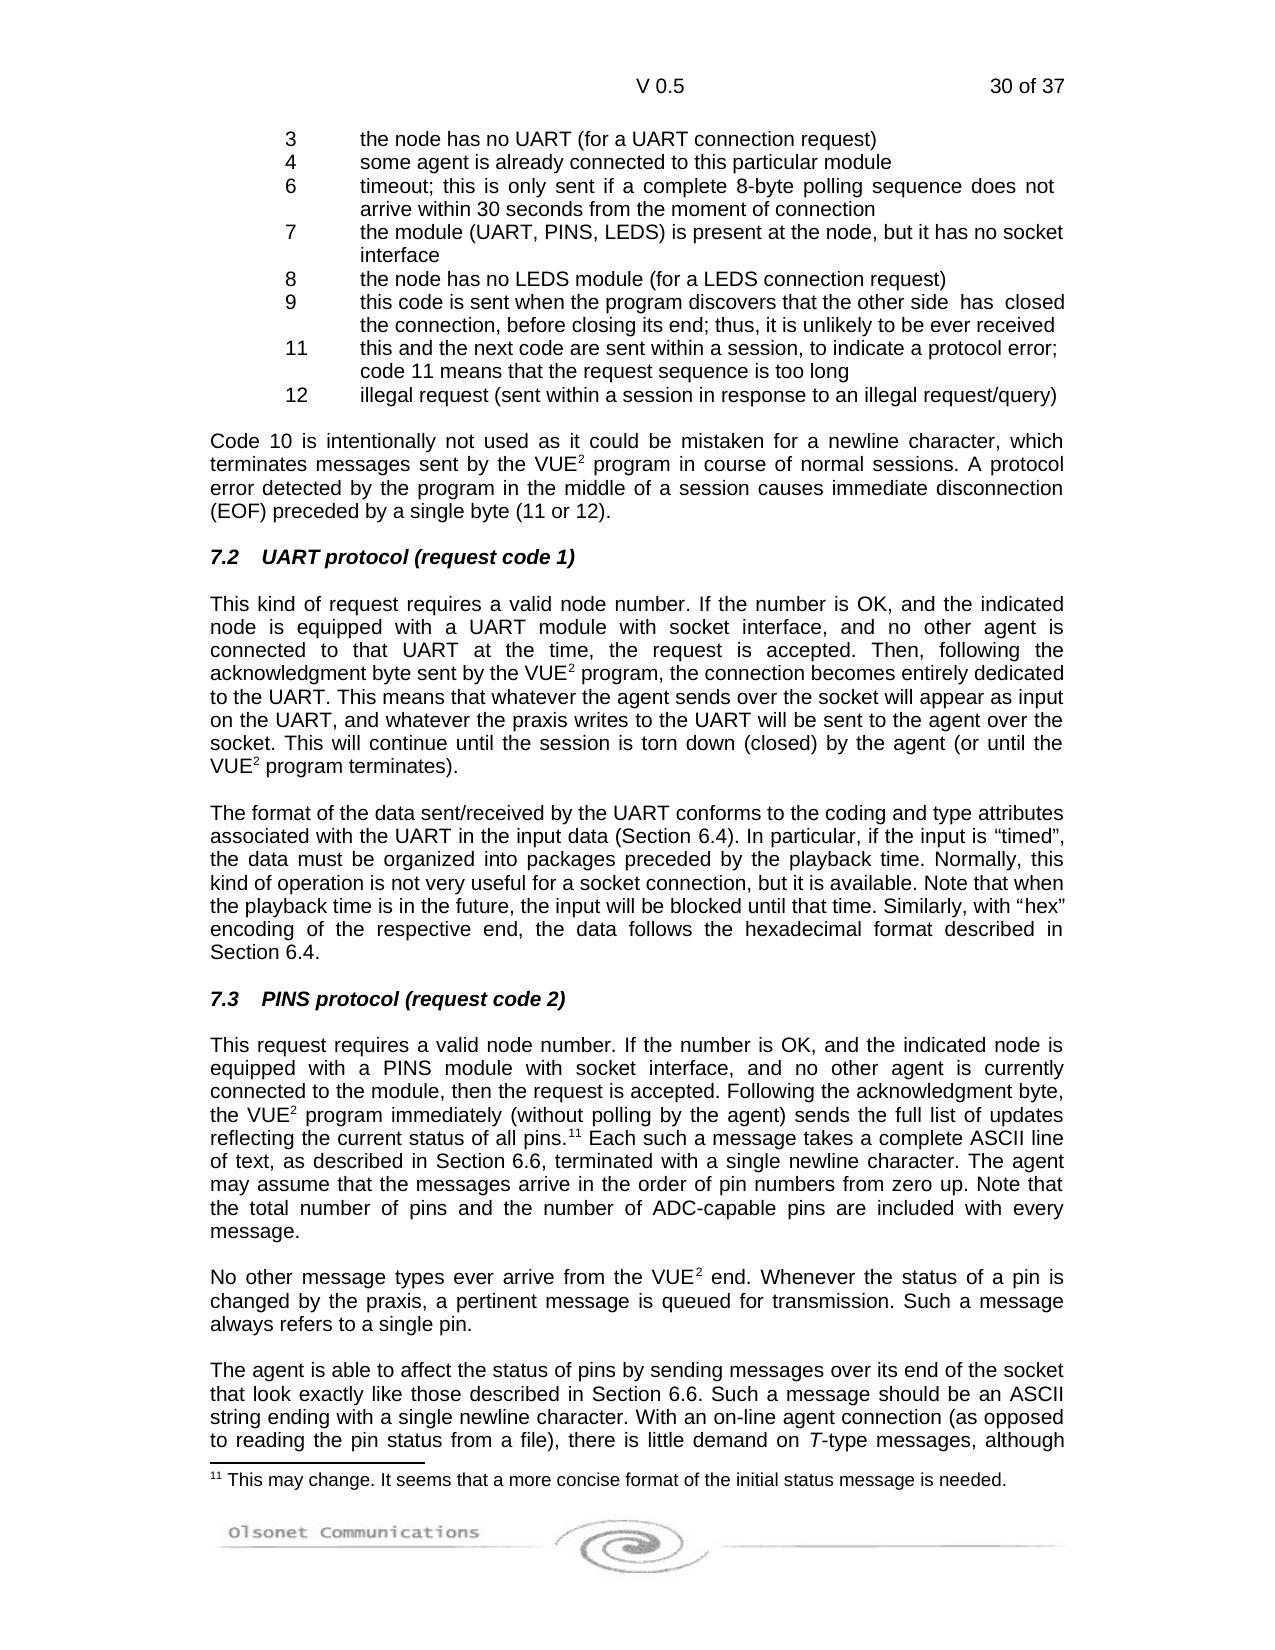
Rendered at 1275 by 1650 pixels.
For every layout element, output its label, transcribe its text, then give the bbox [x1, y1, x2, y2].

text Code 10 is intentionally not used as it could be mistaken for a newline character, which terminates messages sent by the VUE2 program in course of normal sessions. A protocol error detected by the program in the middle of a session causes immediate disconnection (EOF) preceded by a single byte (11 or 12). [210, 430, 1065, 523]
text 9 this code is sent when the program discovers that the other side has closed the connection, before closing its end; thus, it is unlikely to be ever received [285, 290, 1065, 337]
subtitle PINS protocol (request code 2) [210, 987, 1065, 1010]
text This may change. It seems that a more concise format of the initial status message is needed. [210, 1469, 1065, 1490]
text This kind of request requires a valid node number. If the number is OK, and the indicated node is equipped with a UART module with socket interface, and no other agent is connected to that UART at the time, the request is accepted. Then, following the acknowledgment byte sent by the VUE2 program, the connection becomes entirely dedicated to the UART. This means that whatever the agent sends over the socket will appear as input on the UART, and whatever the praxis writes to the UART will be sent to the agent over the socket. This will continue until the session is torn down (closed) by the agent (or until the VUE2 program terminates). [210, 592, 1065, 778]
text 11 this and the next code are sent within a session, to indicate a protocol error; code 11 means that the request sequence is too long [285, 337, 1065, 383]
text 4 some agent is already connected to this particular module [285, 151, 1065, 174]
text 3 the node has no UART (for a UART connection request) [285, 128, 1065, 151]
text 6 timeout; this is only sent if a complete 8-byte polling sequence does not arrive within 30 seconds from the moment of connection [285, 174, 1065, 221]
text This request requires a valid node number. If the number is OK, and the indicated node is equipped with a PINS module with socket interface, and no other agent is currently connected to the module, then the request is accepted. Following the acknowledgment byte, the VUE2 program immediately (without polling by the agent) sends the full list of updates reflecting the current status of all pins. Each such a message takes a complete ASCII line of text, as described in Section 6.6, terminated with a single newline character. The agent may assume that the messages arrive in the order of pin numbers from zero up. Note that the total number of pins and the number of ADC-capable pins are included with every message. [210, 1034, 1065, 1243]
text No other message types ever arrive from the VUE2 end. Whenever the status of a pin is changed by the praxis, a pertinent message is queued for transmission. Such a message always refers to a single pin. [210, 1266, 1065, 1336]
picture [210, 1504, 1065, 1596]
text The agent is able to affect the status of pins by sending messages over its end of the socket that look exactly like those described in Section 6.6. Such a message should be an ASCII string ending with a single newline character. With an on-line agent connection (as opposed to reading the pin status from a file), there is little demand on T-type messages, although [210, 1359, 1065, 1452]
subtitle UART protocol (request code 1) [210, 546, 1065, 569]
text The format of the data sent/received by the UART conforms to the coding and type attributes associated with the UART in the input data (Section 6.4). In particular, if the input is “timed”, the data must be organized into packages preceded by the playback time. Normally, this kind of operation is not very useful for a socket connection, but it is available. Note that when the playback time is in the future, the input will be blocked until that time. Similarly, with “hex” encoding of the respective end, the data follows the hexadecimal format described in Section 6.4. [210, 801, 1065, 964]
text 7 the module (UART, PINS, LEDS) is present at the node, but it has no socket interface [285, 221, 1065, 267]
text 12 illegal request (sent within a session in response to an illegal request/query) [285, 383, 1065, 406]
text 8 the node has no LEDS module (for a LEDS connection request) [285, 267, 1065, 290]
